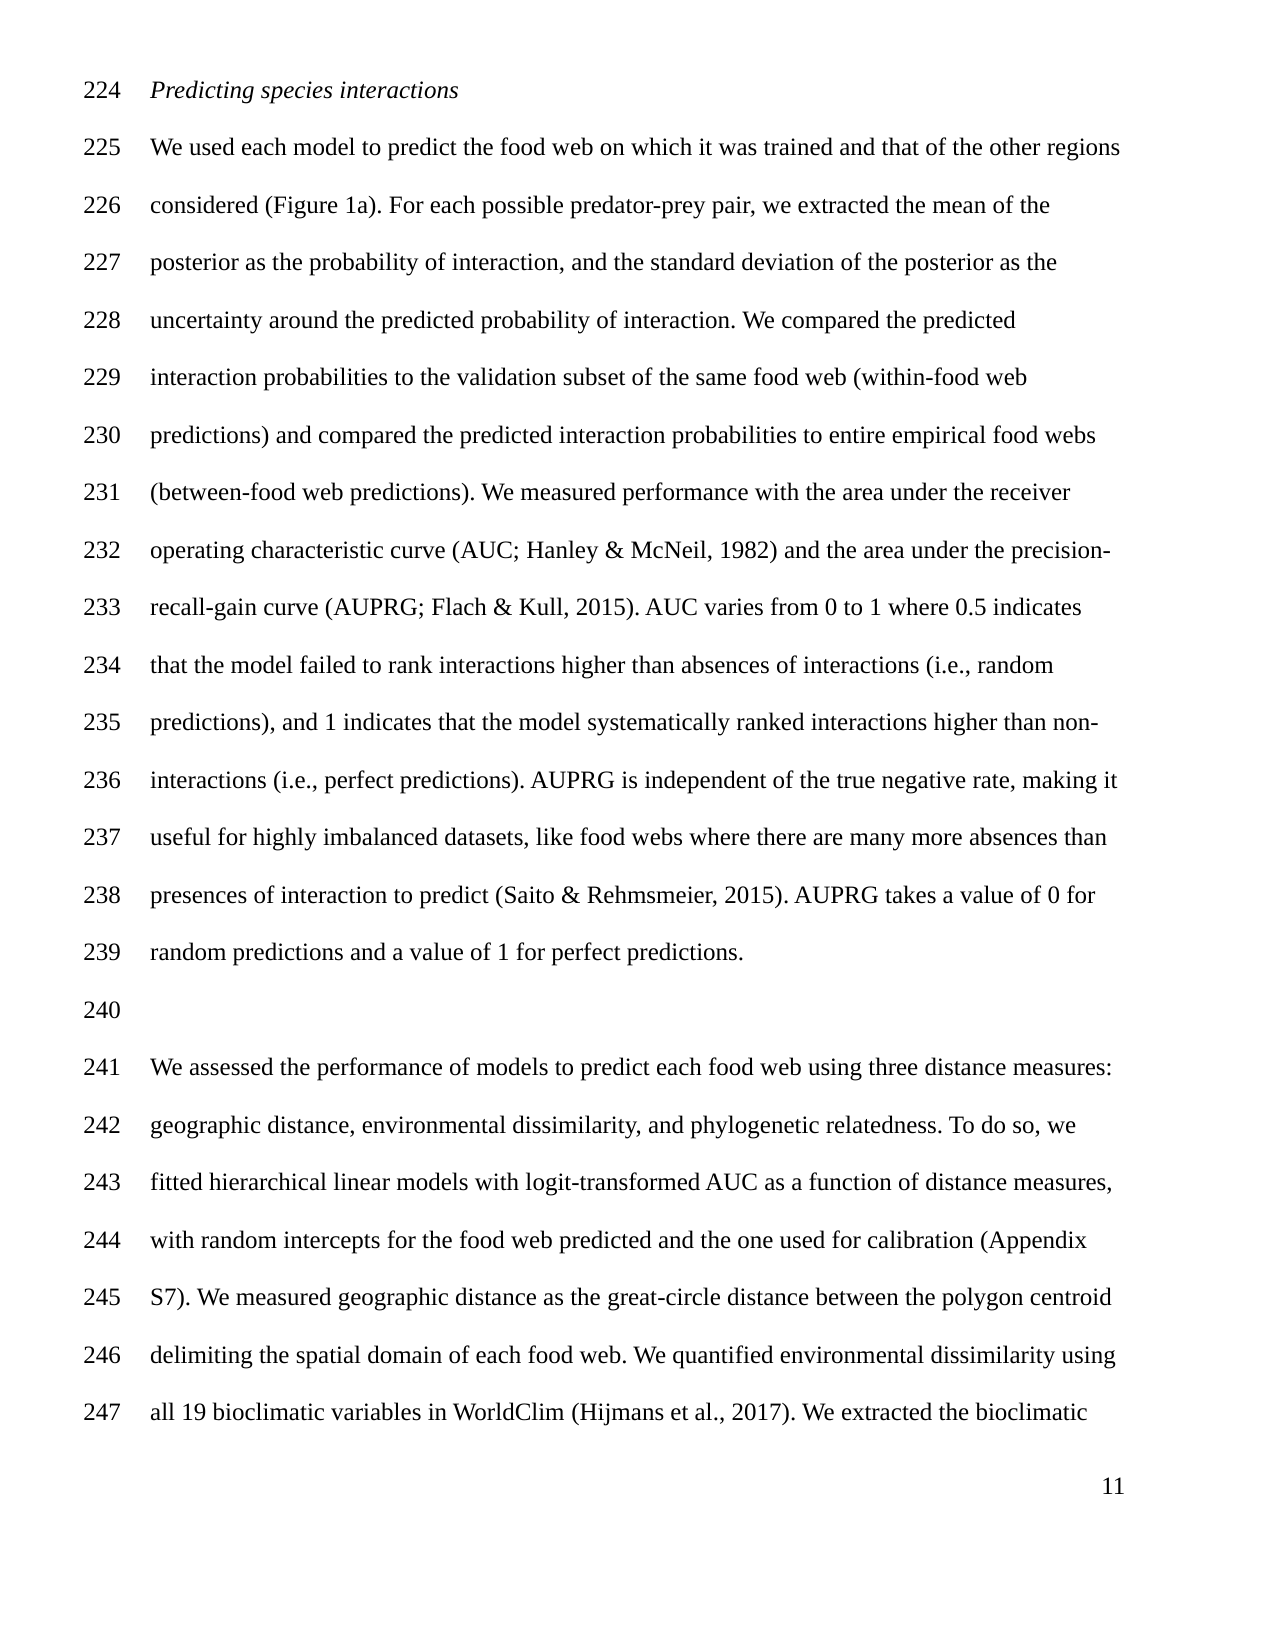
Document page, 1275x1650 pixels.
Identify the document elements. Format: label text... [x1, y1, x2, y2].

text We assessed the performance of models to predict each food web using three distance measures: geographic distance, environmental dissimilarity, and phylogenetic relatedness. To do so, we fitted hierarchical linear models with logit-transformed AUC as a function of distance measures, with random intercepts for the food web predicted and the one used for calibration (Appendix S7). We measured geographic distance as the great-circle distance between the polygon centroid delimiting the spatial domain of each food web. We quantified environmental dissimilarity using all 19 bioclimatic variables in WorldClim (Hijmans et al., 2017). We extracted the bioclimatic [150, 1052, 1125, 1426]
text Predicting species interactions [150, 75, 1125, 104]
text We used each model to predict the food web on which it was trained and that of the other regions considered (Figure 1a). For each possible predator-prey pair, we extracted the mean of the posterior as the probability of interaction, and the standard deviation of the posterior as the uncertainty around the predicted probability of interaction. We compared the predicted interaction probabilities to the validation subset of the same food web (within-food web predictions) and compared the predicted interaction probabilities to entire empirical food webs (between-food web predictions). We measured performance with the area under the receiver operating characteristic curve (AUC; Hanley & McNeil, 1982) and the area under the precision-recall-gain curve (AUPRG; Flach & Kull, 2015). AUC varies from 0 to 1 where 0.5 indicates that the model failed to rank interactions higher than absences of interactions (i.e., random predictions), and 1 indicates that the model systematically ranked interactions higher than non-interactions (i.e., perfect predictions). AUPRG is independent of the true negative rate, making it useful for highly imbalanced datasets, like food webs where there are many more absences than presences of interaction to predict (Saito & Rehmsmeier, 2015). AUPRG takes a value of 0 for random predictions and a value of 1 for perfect predictions. [150, 132, 1125, 966]
